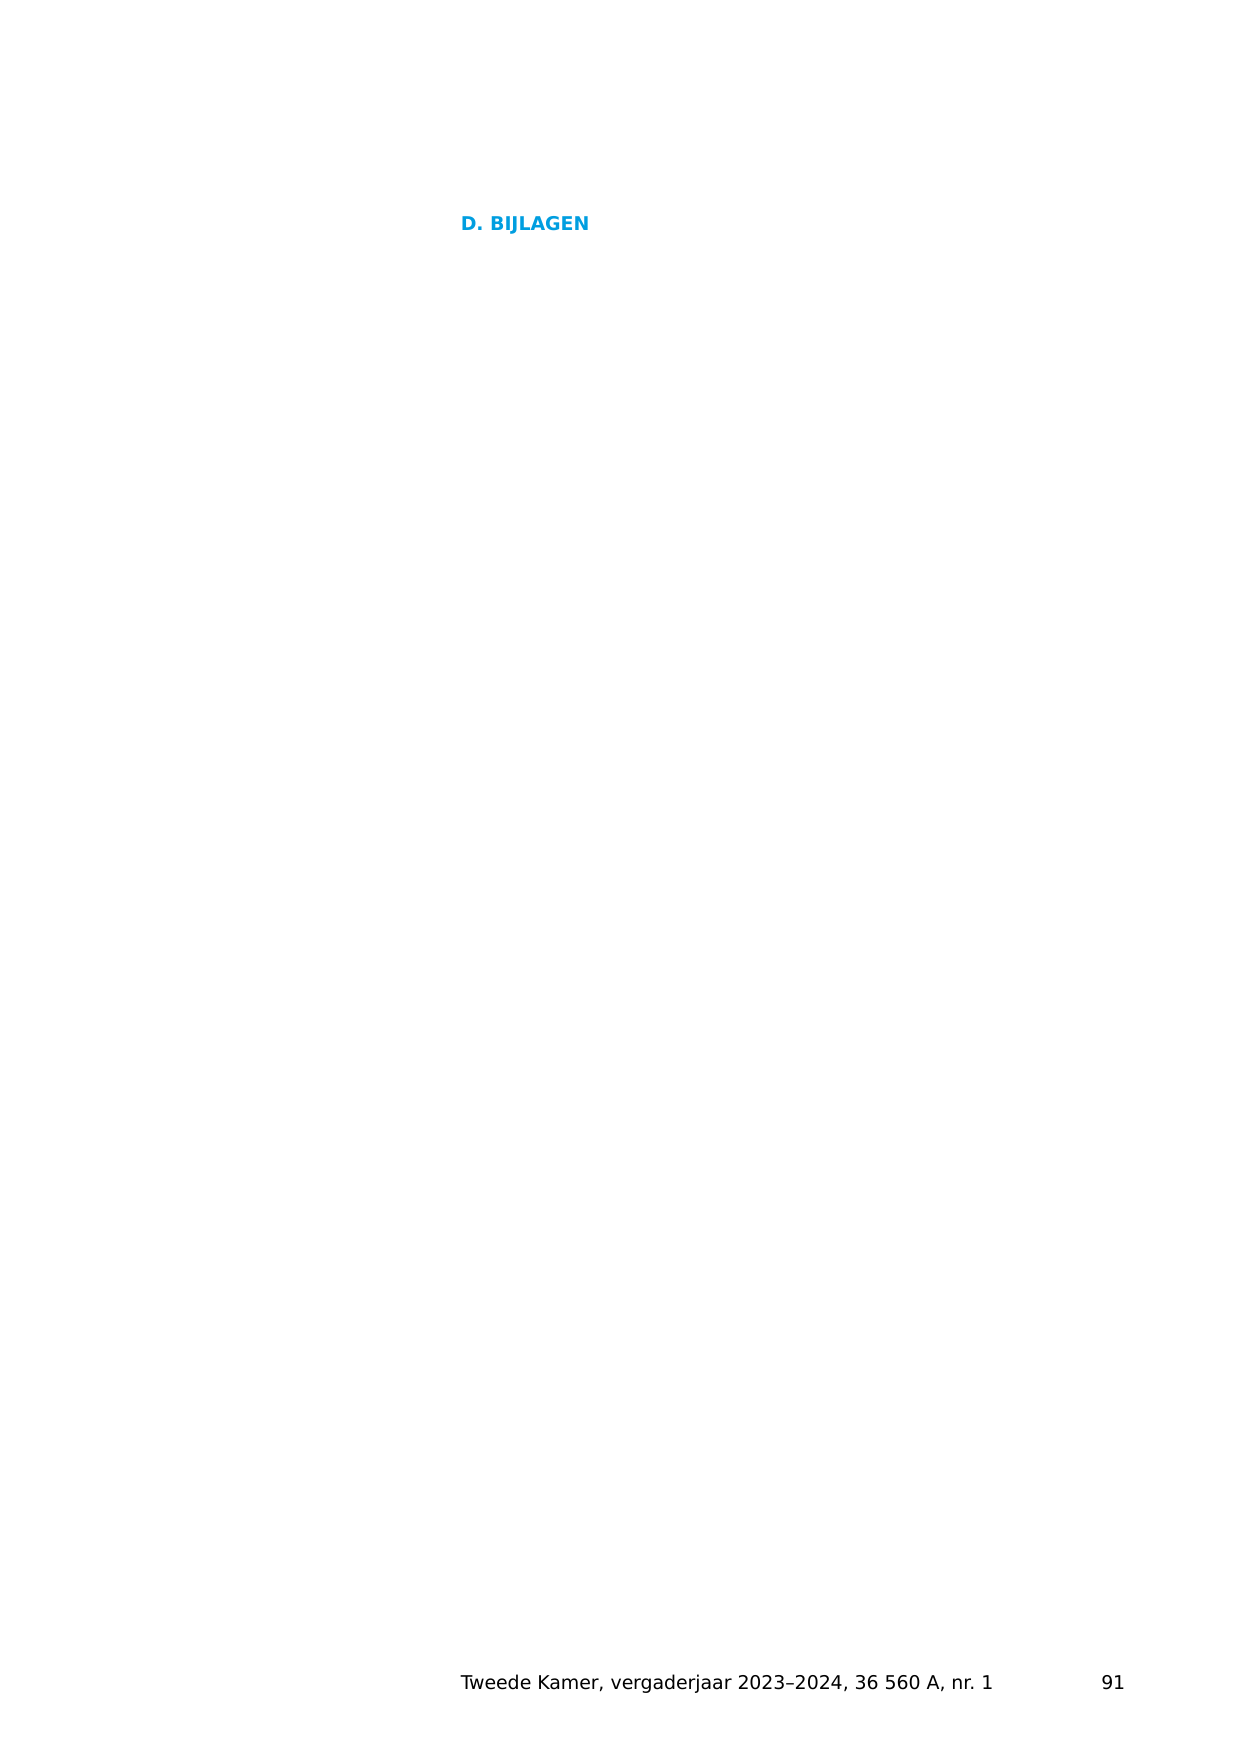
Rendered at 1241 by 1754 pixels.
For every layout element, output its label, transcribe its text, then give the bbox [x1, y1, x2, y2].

title D. Bijlagen [461, 213, 1125, 235]
